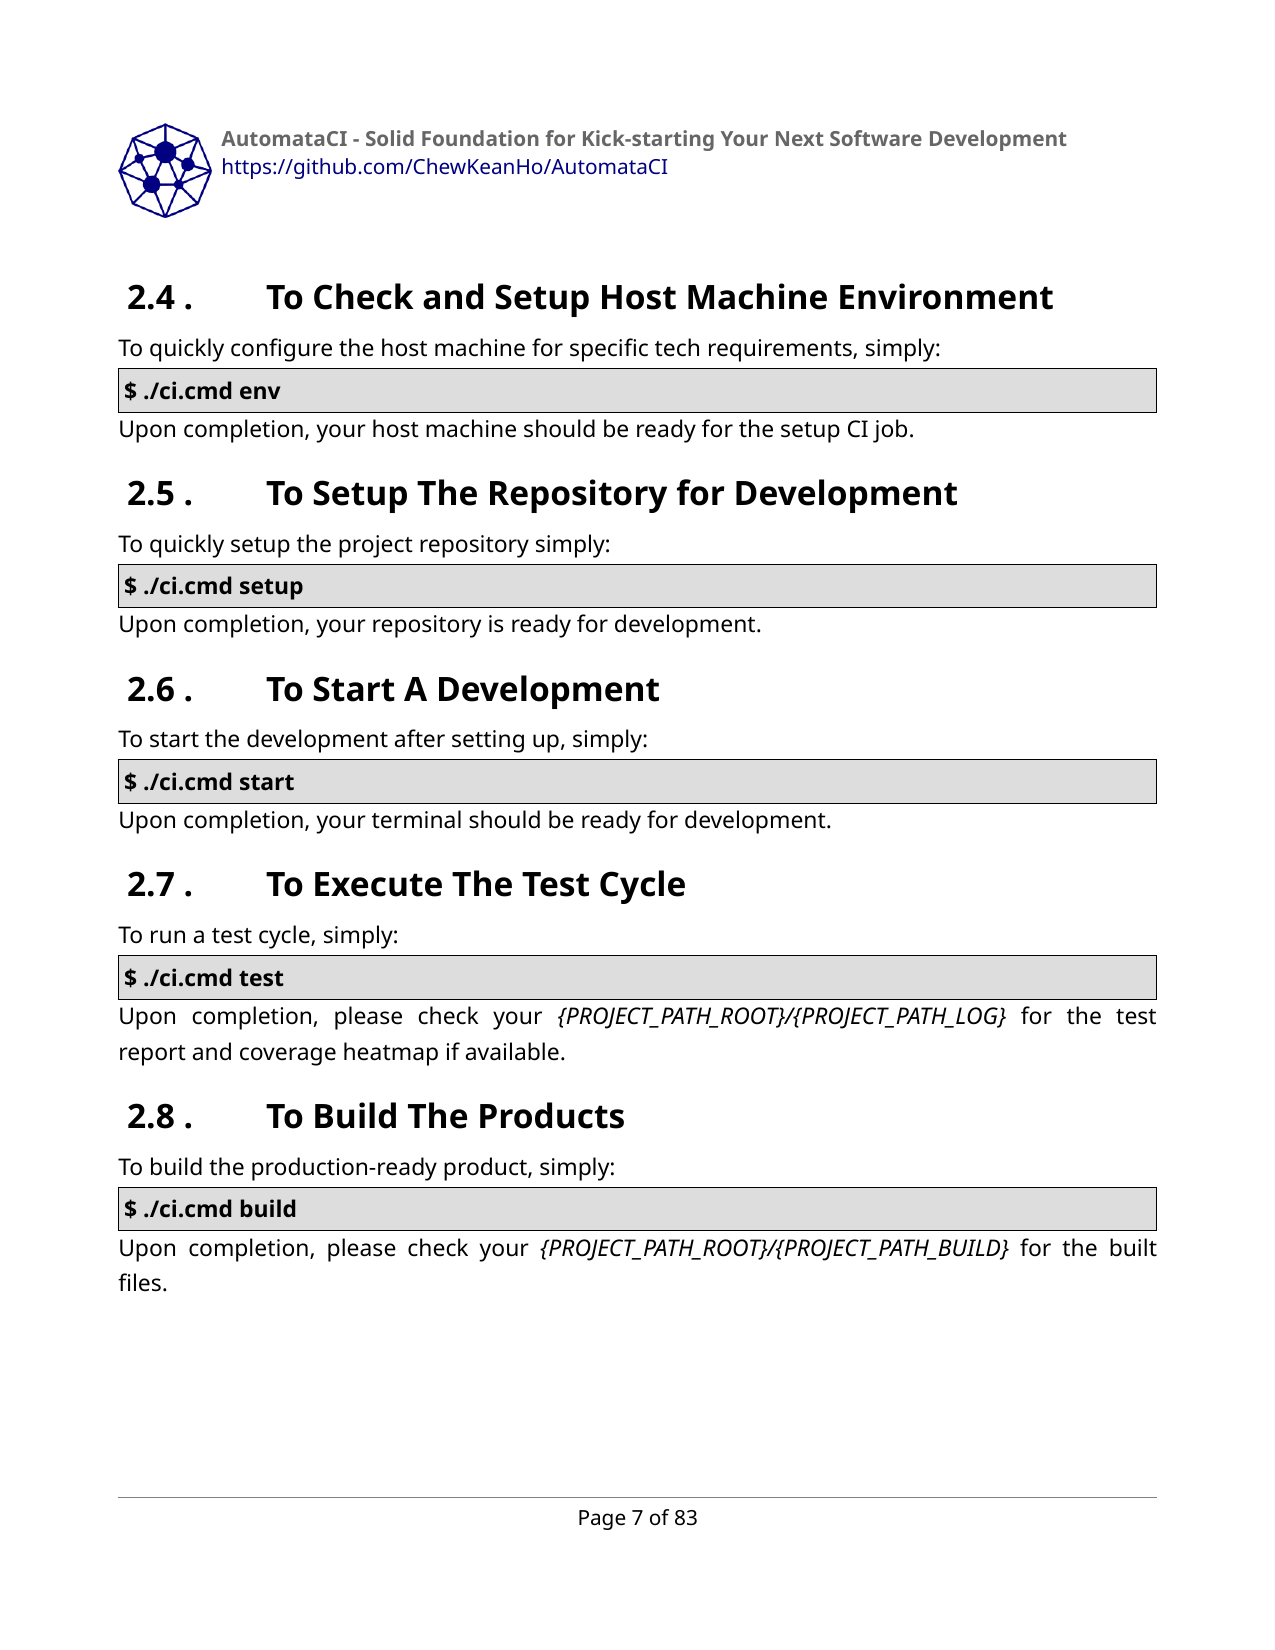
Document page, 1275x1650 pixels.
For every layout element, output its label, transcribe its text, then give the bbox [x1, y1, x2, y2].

subtitle To Build The Products [118, 1092, 1157, 1138]
text Upon completion, your terminal should be ready for development. [118, 804, 1157, 835]
text Upon completion, please check your {PROJECT_PATH_ROOT}/{PROJECT_PATH_BUILD} for the built files. [118, 1231, 1157, 1299]
table_header $ ./ci.cmd test [119, 956, 1156, 999]
text To quickly configure the host machine for specific tech requirements, simply: [118, 332, 1157, 363]
subtitle To Setup The Repository for Development [118, 469, 1157, 515]
subtitle To Check and Setup Host Machine Environment [118, 274, 1157, 319]
subtitle To Execute The Test Cycle [118, 861, 1157, 907]
table_header $ ./ci.cmd env [119, 369, 1156, 412]
table_header $ ./ci.cmd start [119, 760, 1156, 803]
text To build the production-ready product, simply: [118, 1151, 1157, 1182]
subtitle To Start A Development [118, 665, 1157, 711]
picture [118, 123, 212, 218]
text Upon completion, your host machine should be ready for the setup CI job. [118, 413, 1157, 444]
table_header $ ./ci.cmd setup [119, 565, 1156, 607]
text To start the development after setting up, simply: [118, 723, 1157, 754]
text Upon completion, your repository is ready for development. [118, 608, 1157, 639]
text To run a test cycle, simply: [118, 919, 1157, 950]
text To quickly setup the project repository simply: [118, 528, 1157, 559]
text Upon completion, please check your {PROJECT_PATH_ROOT}/{PROJECT_PATH_LOG} for the test report and coverage heatmap if available. [118, 1000, 1157, 1067]
table_header $ ./ci.cmd build [119, 1188, 1156, 1230]
